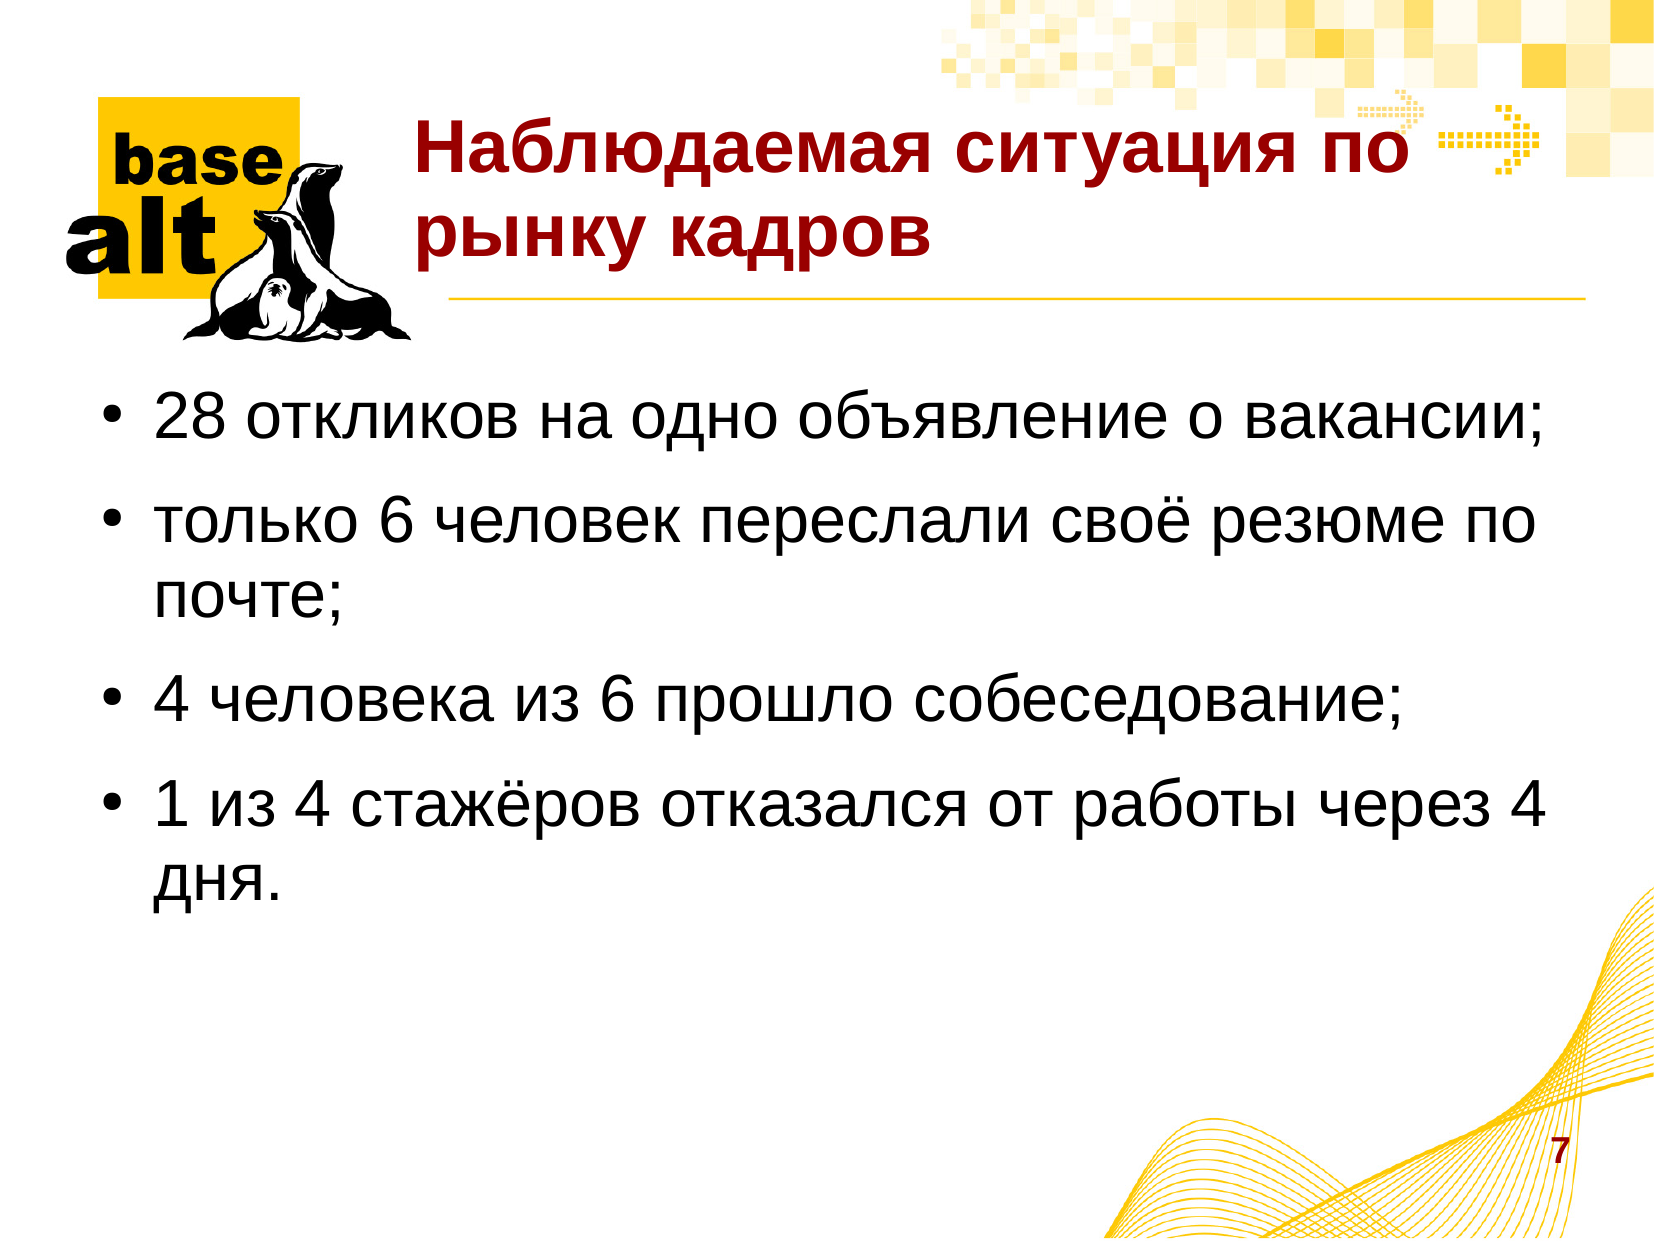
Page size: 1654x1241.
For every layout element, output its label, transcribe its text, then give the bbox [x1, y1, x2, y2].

picture [0, 0, 1654, 1241]
title Наблюдаемая ситуация по рынку кадров [413, 82, 1571, 296]
list 28 откликов на одно объявление о вакансии; только 6 человек переслали своё резюме по почте; 4 человека из 6 прошло собеседование; 1 из 4 стажёров отказался от работы через 4 дня. [82, 377, 1571, 1010]
